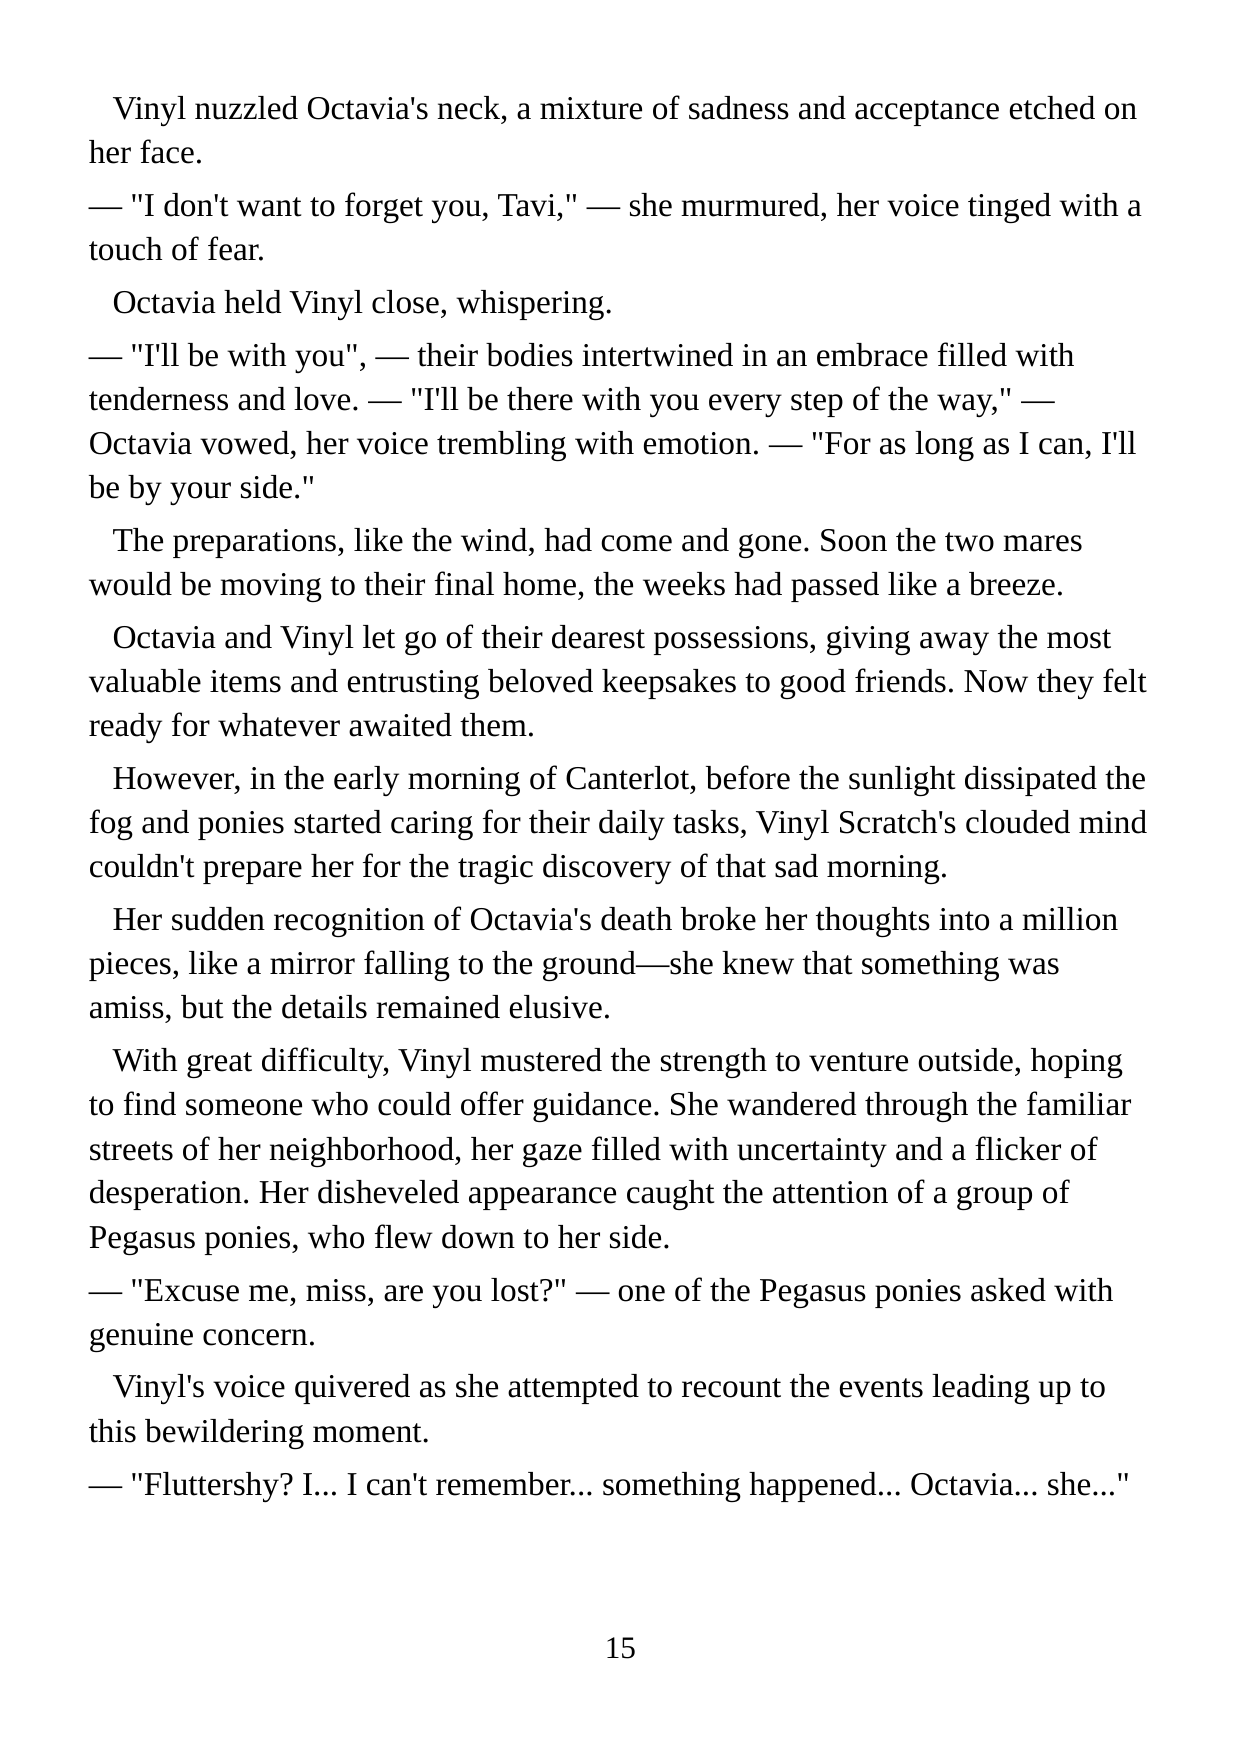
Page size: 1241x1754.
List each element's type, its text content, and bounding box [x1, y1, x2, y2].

text The preparations, like the wind, had come and gone. Soon the two mares would be moving to their final home, the weeks had passed like a breeze. [88, 521, 1152, 603]
text Octavia held Vinyl close, whispering. [88, 282, 1152, 321]
text — "I'll be with you", — their bodies intertwined in an embrace filled with tenderness and love. — "I'll be there with you every step of the way," — Octavia vowed, her voice trembling with emotion. — "For as long as I can, I'll be by your side." [88, 335, 1152, 506]
text Her sudden recognition of Octavia's death broke her thoughts into a million pieces, like a mirror falling to the ground—she knew that something was amiss, but the details remained elusive. [88, 899, 1152, 1026]
text With great difficulty, Vinyl mustered the strength to venture outside, hoping to find someone who could offer guidance. She wandered through the familiar streets of her neighborhood, her gaze filled with uncertainty and a flicker of desperation. Her disheveled appearance caught the attention of a group of Pegasus ponies, who flew down to her side. [88, 1041, 1152, 1255]
text Vinyl's voice quivered as she attempted to recount the events leading up to this bewildering moment. [88, 1367, 1152, 1449]
text — "I don't want to forget you, Tavi," — she murmured, her voice tinged with a touch of fear. [88, 186, 1152, 268]
text — "Excuse me, miss, are you lost?" — one of the Pegasus ponies asked with genuine concern. [88, 1270, 1152, 1352]
text However, in the early morning of Canterlot, before the sunlight dissipated the fog and ponies started caring for their daily tasks, Vinyl Scratch's clouded mind couldn't prepare her for the tragic discovery of that sad morning. [88, 758, 1152, 885]
text Octavia and Vinyl let go of their dearest possessions, giving away the most valuable items and entrusting beloved keepsakes to good friends. Now they felt ready for whatever awaited them. [88, 617, 1152, 744]
text Vinyl nuzzled Octavia's neck, a mixture of sadness and acceptance etched on her face. [88, 88, 1152, 171]
text — "Fluttershy? I... I can't remember... something happened... Octavia... she..." [88, 1464, 1152, 1502]
